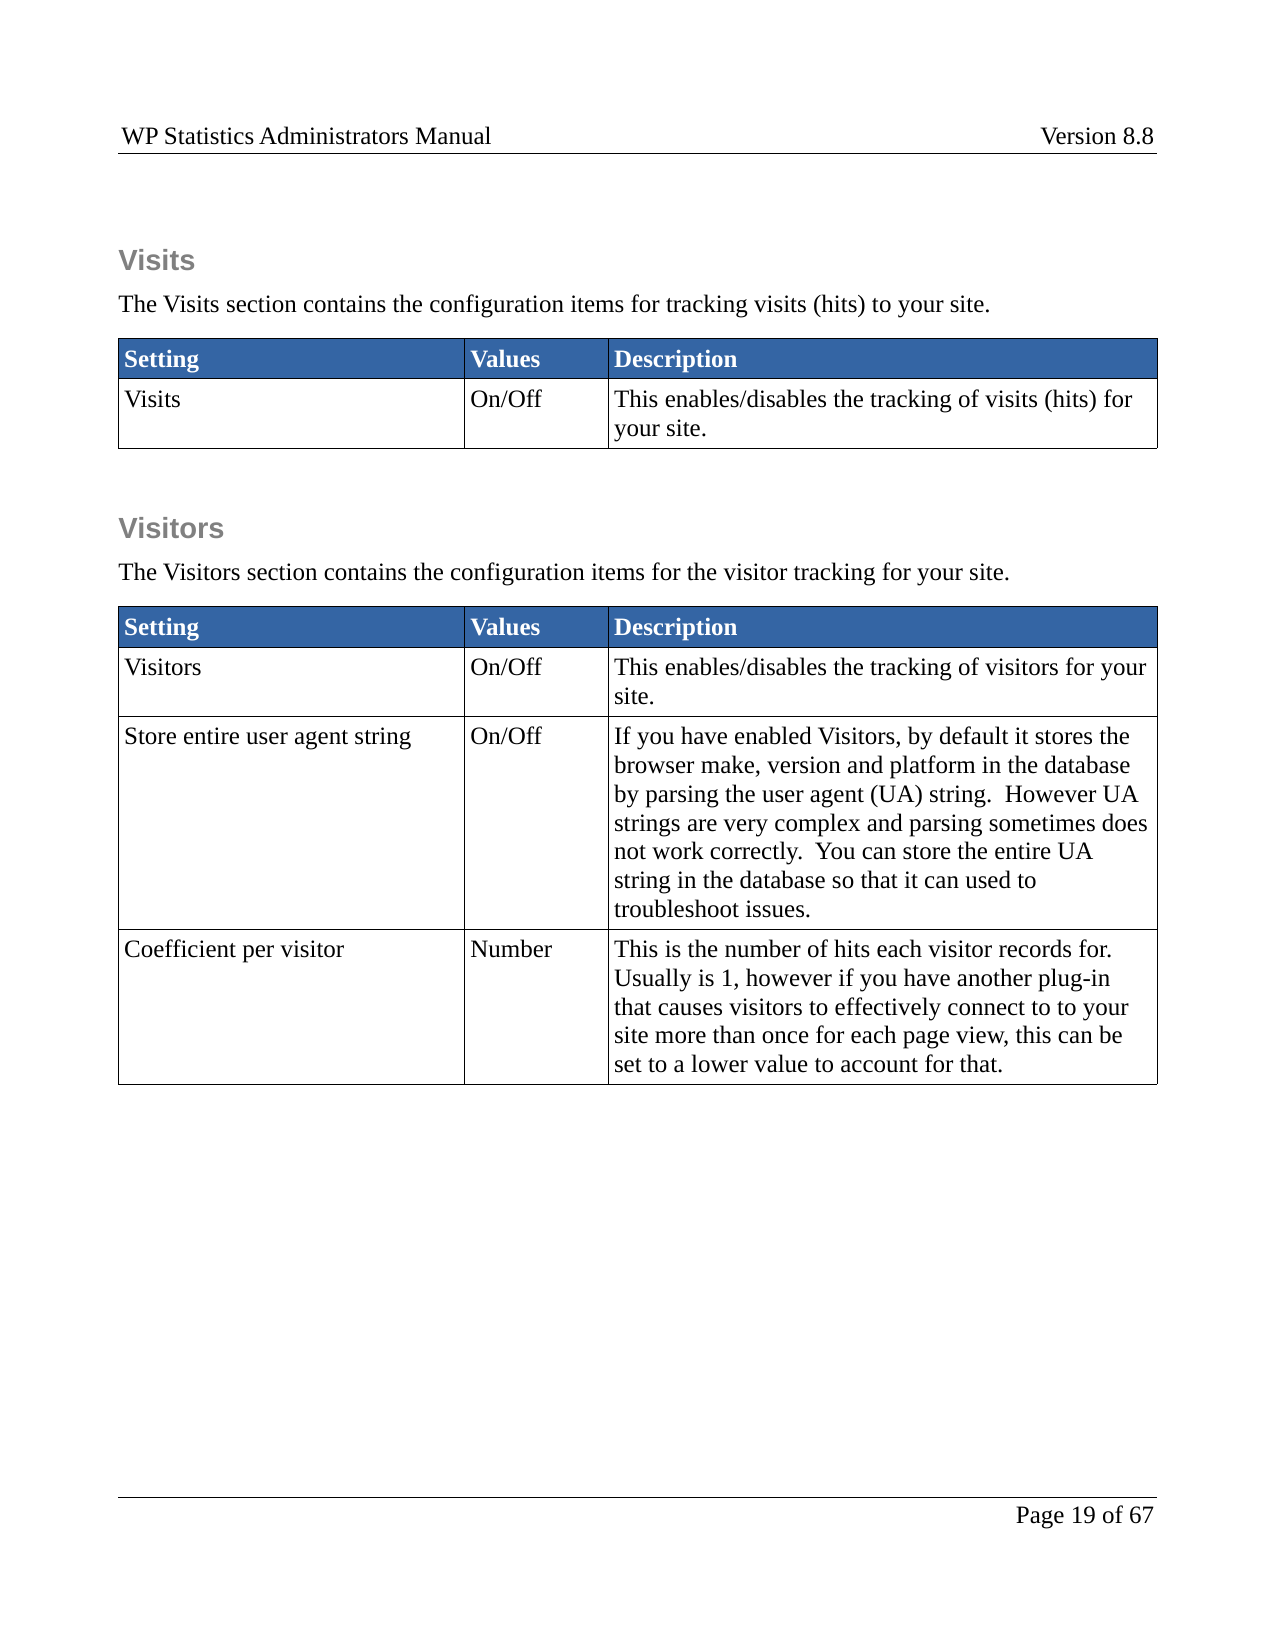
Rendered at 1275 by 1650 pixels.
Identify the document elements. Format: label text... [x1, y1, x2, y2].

table_cell On/Off [465, 379, 608, 447]
text The Visitors section contains the configuration items for the visitor tracking for your site. [118, 557, 1157, 586]
table_header Description [609, 339, 1157, 378]
table_header Description [609, 607, 1157, 647]
table_header Values [465, 607, 608, 647]
table_header Setting [119, 607, 464, 647]
table_header Values [465, 339, 608, 378]
subtitle Visits [118, 243, 1157, 276]
text The Visits section contains the configuration items for tracking visits (hits) to your site. [118, 289, 1157, 318]
table_cell Visits [119, 379, 464, 447]
table_cell Coefficient per visitor [119, 930, 464, 1084]
table_cell This is the number of hits each visitor records for. Usually is 1, however if you have another plug-in that causes visitors to effectively connect to to your site more than once for each page view, this can be set to a lower value to account for that. [609, 930, 1157, 1084]
table_cell If you have enabled Visitors, by default it stores the browser make, version and platform in the database by parsing the user agent (UA) string. However UA strings are very complex and parsing sometimes does not work correctly. You can store the entire UA string in the database so that it can used to troubleshoot issues. [609, 717, 1157, 928]
table_cell Store entire user agent string [119, 717, 464, 928]
subtitle Visitors [118, 511, 1157, 545]
table_cell This enables/disables the tracking of visitors for your site. [609, 648, 1157, 716]
table_cell On/Off [465, 648, 608, 716]
table_header Setting [119, 339, 464, 378]
table_cell On/Off [465, 717, 608, 928]
table_cell Visitors [119, 648, 464, 716]
table_cell Number [465, 930, 608, 1084]
table_cell This enables/disables the tracking of visits (hits) for your site. [609, 379, 1157, 447]
